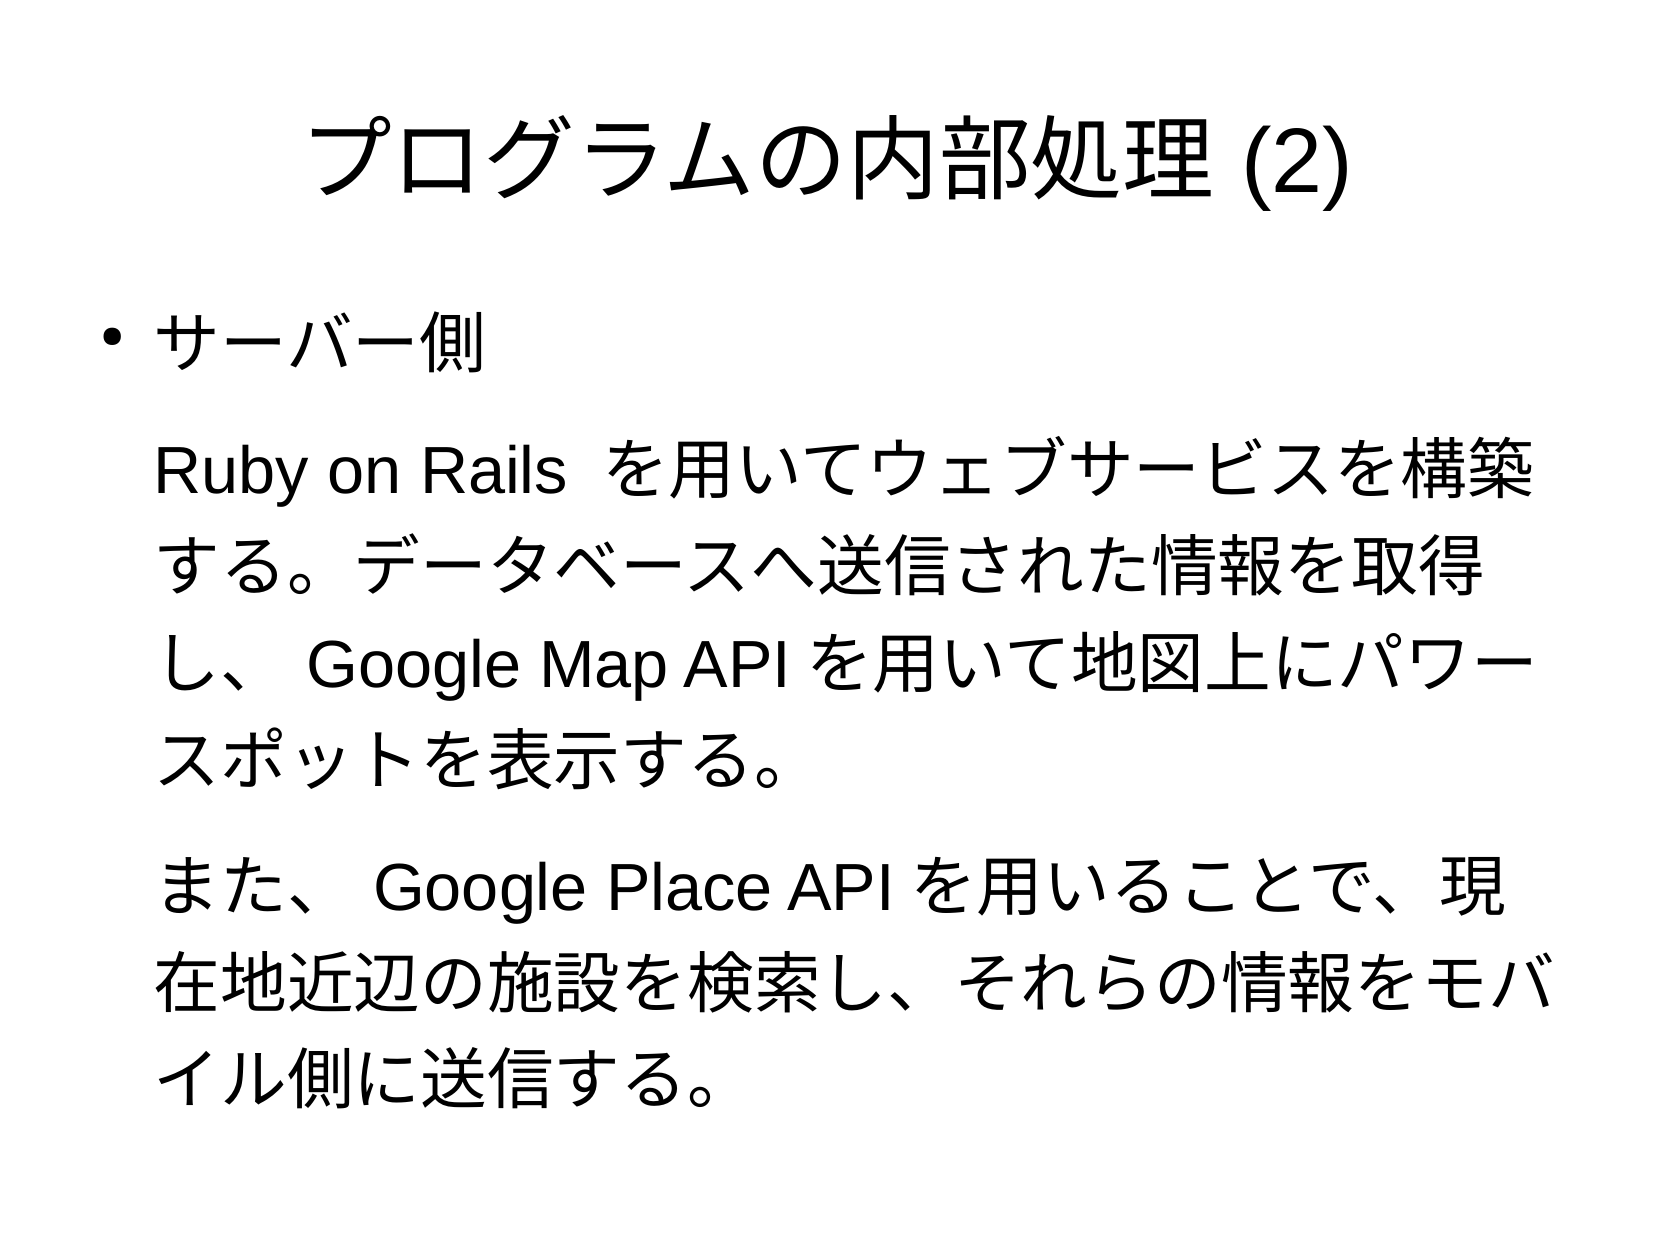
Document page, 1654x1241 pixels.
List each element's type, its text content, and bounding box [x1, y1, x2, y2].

list サーバー側 Ruby on Rails を用いてウェブサービスを構築する。データベースへ送信された情報を取得し、Google Map APIを用いて地図上にパワースポットを表示する。 また、Google Place APIを用いることで、現在地近辺の施設を検索し、それらの情報をモバイル側に送信する。 [82, 290, 1571, 1011]
title プログラムの内部処理(2) [82, 49, 1571, 257]
